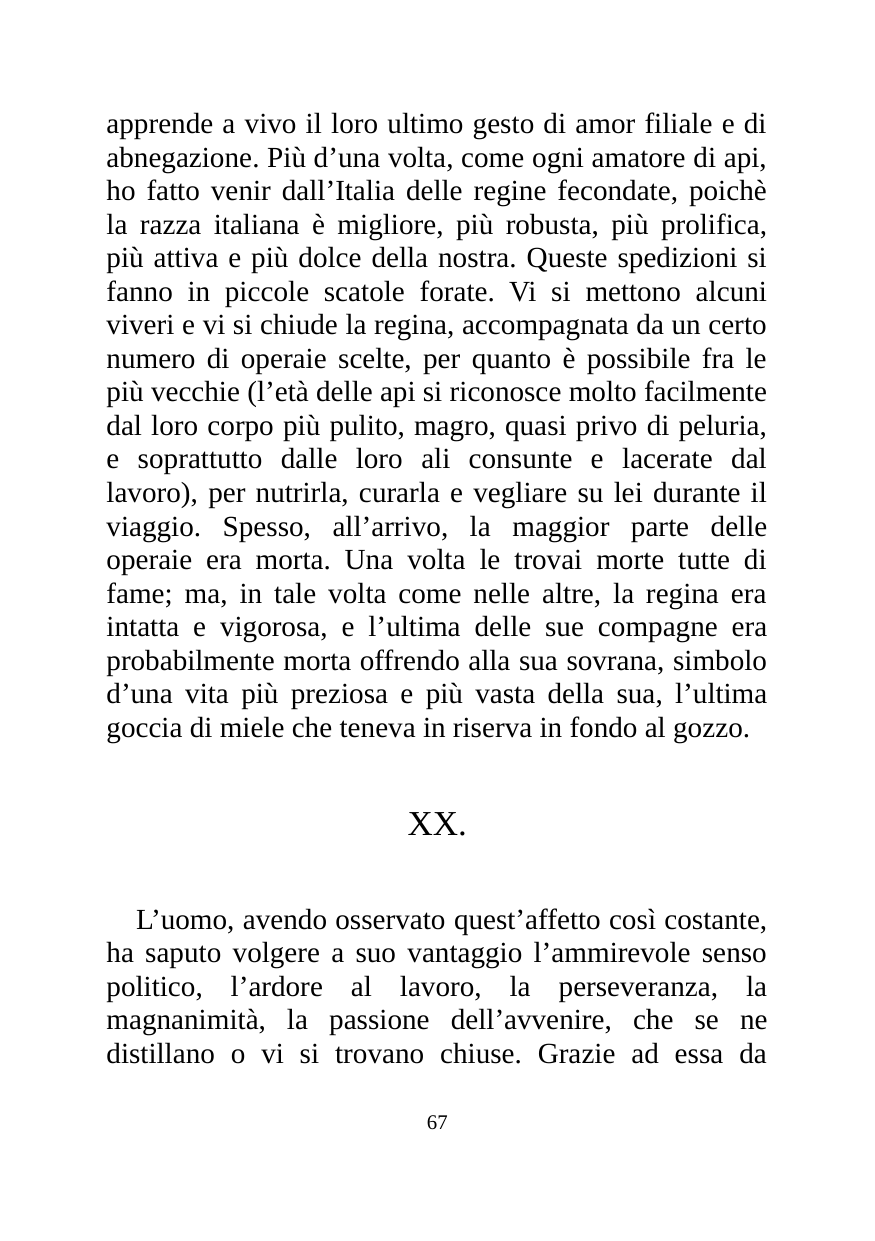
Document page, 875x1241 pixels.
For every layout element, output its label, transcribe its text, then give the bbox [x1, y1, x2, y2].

subtitle XX. [106, 803, 768, 843]
text apprende a vivo il loro ultimo gesto di amor filiale e di abnegazione. Più d’una volta, come ogni amatore di api, ho fatto venir dall’Italia delle regine fecondate, poichè la razza italiana è migliore, più robusta, più prolifica, più attiva e più dolce della nostra. Queste spedizioni si fanno in piccole scatole forate. Vi si mettono alcuni viveri e vi si chiude la regina, accompagnata da un certo numero di operaie scelte, per quanto è possibile fra le più vecchie (l’età delle api si riconosce molto facilmente dal loro corpo più pulito, magro, quasi privo di peluria, e soprattutto dalle loro ali consunte e lacerate dal lavoro), per nutrirla, curarla e vegliare su lei durante il viaggio. Spesso, all’arrivo, la maggior parte delle operaie era morta. Una volta le trovai morte tutte di fame; ma, in tale volta come nelle altre, la regina era intatta e vigorosa, e l’ultima delle sue compagne era probabilmente morta offrendo alla sua sovrana, simbolo d’una vita più preziosa e più vasta della sua, l’ultima goccia di miele che teneva in riserva in fondo al gozzo. [106, 106, 768, 743]
text L’uomo, avendo osservato quest’affetto così costante, ha saputo volgere a suo vantaggio l’ammirevole senso politico, l’ardore al lavoro, la perseveranza, la magnanimità, la passione dell’avvenire, che se ne distillano o vi si trovano chiuse. Grazie ad essa da [106, 902, 768, 1069]
